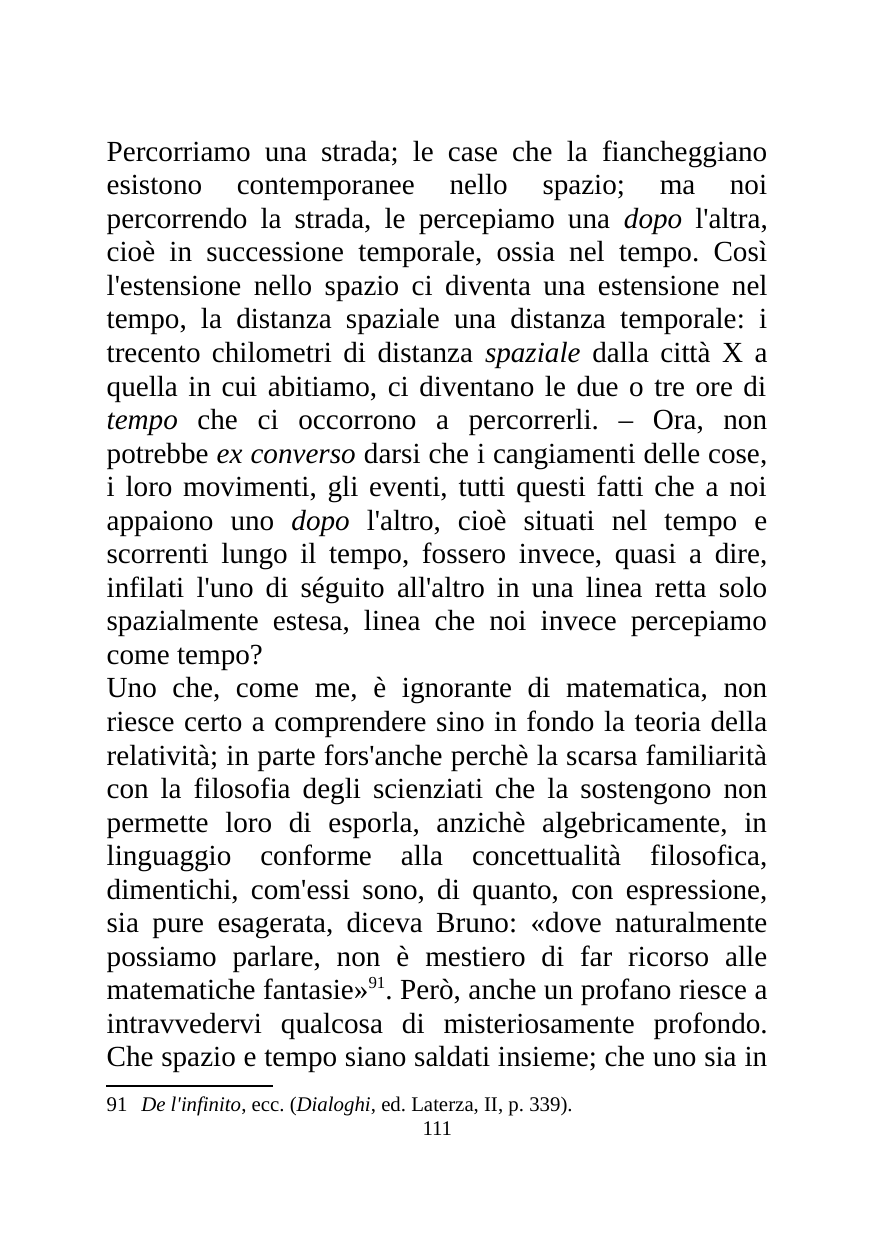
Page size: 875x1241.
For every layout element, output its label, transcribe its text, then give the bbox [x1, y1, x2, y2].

text Uno che, come me, è ignorante di matematica, non riesce certo a comprendere sino in fondo la teoria della relatività; in parte fors'anche perchè la scarsa familiarità con la filosofia degli scienziati che la sostengono non permette loro di esporla, anzichè algebricamente, in linguaggio conforme alla concettualità filosofica, dimentichi, com'essi sono, di quanto, con espressione, sia pure esagerata, diceva Bruno: «dove naturalmente possiamo parlare, non è mestiero di far ricorso alle matematiche fantasie». Però, anche un profano riesce a intravvedervi qualcosa di misteriosamente profondo. Che spazio e tempo siano saldati insieme; che uno sia in [106, 671, 768, 1073]
text Percorriamo una strada; le case che la fiancheggiano esistono contemporanee nello spazio; ma noi percorrendo la strada, le percepiamo una dopo l'altra, cioè in successione temporale, ossia nel tempo. Così l'estensione nello spazio ci diventa una estensione nel tempo, la distanza spaziale una distanza temporale: i trecento chilometri di distanza spaziale dalla città X a quella in cui abitiamo, ci diventano le due o tre ore di tempo che ci occorrono a percorrerli. – Ora, non potrebbe ex converso darsi che i cangiamenti delle cose, i loro movimenti, gli eventi, tutti questi fatti che a noi appaiono uno dopo l'altro, cioè situati nel tempo e scorrenti lungo il tempo, fossero invece, quasi a dire, infilati l'uno di séguito all'altro in una linea retta solo spazialmente estesa, linea che noi invece percepiamo come tempo? [106, 134, 768, 671]
text De l'infinito, ecc. (Dialoghi, ed. Laterza, II, p. 339). [106, 1092, 768, 1116]
